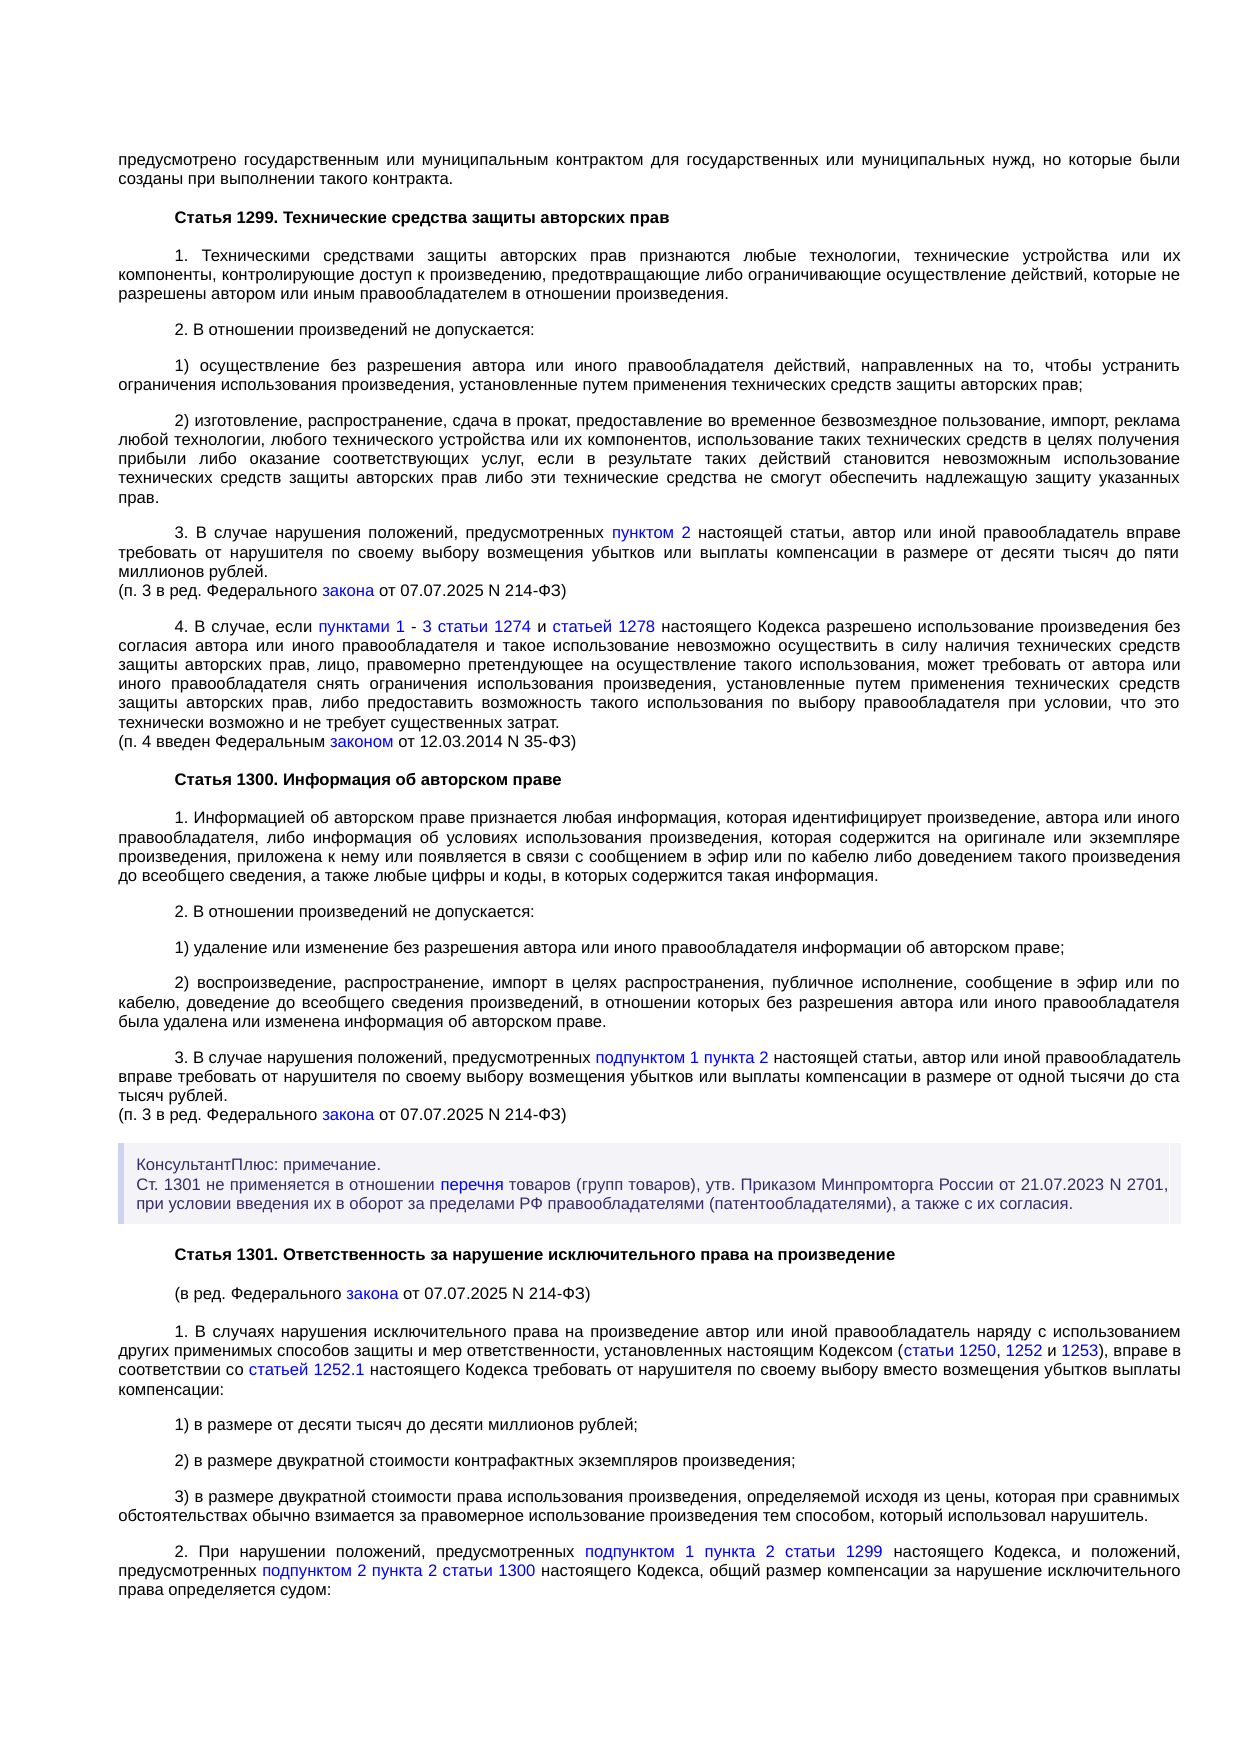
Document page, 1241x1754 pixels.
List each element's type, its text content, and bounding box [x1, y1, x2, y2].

text 1. В случаях нарушения исключительного права на произведение автор или иной правообладатель наряду с использованием других применимых способов защиты и мер ответственности, установленных настоящим Кодексом (статьи 1250, 1252 и 1253), вправе в соответствии со статьей 1252.1 настоящего Кодекса требовать от нарушителя по своему выбору вместо возмещения убытков выплаты компенсации: [118, 1322, 1181, 1398]
text 1) осуществление без разрешения автора или иного правообладателя действий, направленных на то, чтобы устранить ограничения использования произведения, установленные путем применения технических средств защиты авторских прав; [118, 356, 1181, 394]
text (п. 4 введен Федеральным законом от 12.03.2014 N 35-ФЗ) [118, 732, 1181, 751]
text 2. В отношении произведений не допускается: [118, 902, 1181, 921]
subtitle Статья 1300. Информация об авторском праве [118, 770, 1181, 789]
text 2) воспроизведение, распространение, импорт в целях распространения, публичное исполнение, сообщение в эфир или по кабелю, доведение до всеобщего сведения произведений, в отношении которых без разрешения автора или иного правообладателя была удалена или изменена информация об авторском праве. [118, 973, 1181, 1031]
text (п. 3 в ред. Федерального закона от 07.07.2025 N 214-ФЗ) [118, 581, 1181, 600]
text 1) удаление или изменение без разрешения автора или иного правообладателя информации об авторском праве; [118, 937, 1181, 957]
text (в ред. Федерального закона от 07.07.2025 N 214-ФЗ) [118, 1283, 1181, 1303]
text 3) в размере двукратной стоимости права использования произведения, определяемой исходя из цены, которая при сравнимых обстоятельствах обычно взимается за правомерное использование произведения тем способом, который использовал нарушитель. [118, 1487, 1181, 1525]
table_header [124, 1143, 136, 1224]
text 3. В случае нарушения положений, предусмотренных пунктом 2 настоящей статьи, автор или иной правообладатель вправе требовать от нарушителя по своему выбору возмещения убытков или выплаты компенсации в размере от десяти тысяч до пяти миллионов рублей. [118, 523, 1181, 581]
text предусмотрено государственным или муниципальным контрактом для государственных или муниципальных нужд, но которые были созданы при выполнении такого контракта. [118, 150, 1181, 188]
subtitle Статья 1301. Ответственность за нарушение исключительного права на произведение [118, 1245, 1181, 1264]
text 1. Информацией об авторском праве признается любая информация, которая идентифицирует произведение, автора или иного правообладателя, либо информация об условиях использования произведения, которая содержится на оригинале или экземпляре произведения, приложена к нему или появляется в связи с сообщением в эфир или по кабелю либо доведением такого произведения до всеобщего сведения, а также любые цифры и коды, в которых содержится такая информация. [118, 808, 1181, 885]
text 4. В случае, если пунктами 1 - 3 статьи 1274 и статьей 1278 настоящего Кодекса разрешено использование произведения без согласия автора или иного правообладателя и такое использование невозможно осуществить в силу наличия технических средств защиты авторских прав, лицо, правомерно претендующее на осуществление такого использования, может требовать от автора или иного правообладателя снять ограничения использования произведения, установленные путем применения технических средств защиты авторских прав, либо предоставить возможность такого использования по выбору правообладателя при условии, что это технически возможно и не требует существенных затрат. [118, 617, 1181, 732]
subtitle Статья 1299. Технические средства защиты авторских прав [118, 207, 1181, 227]
text 2. В отношении произведений не допускается: [118, 320, 1181, 339]
table_header КонсультантПлюс: примечание. Ст. 1301 не применяется в отношении перечня товаров (групп товаров), утв. Приказом Минпромторга России от 21.07.2023 N 2701, при условии введения их в оборот за пределами РФ правообладателями (патентообладателями), а также с их согласия. [136, 1143, 1169, 1224]
text 1) в размере от десяти тысяч до десяти миллионов рублей; [118, 1415, 1181, 1434]
table_header [1170, 1143, 1181, 1224]
text 2) в размере двукратной стоимости контрафактных экземпляров произведения; [118, 1451, 1181, 1470]
text 2) изготовление, распространение, сдача в прокат, предоставление во временное безвозмездное пользование, импорт, реклама любой технологии, любого технического устройства или их компонентов, использование таких технических средств в целях получения прибыли либо оказание соответствующих услуг, если в результате таких действий становится невозможным использование технических средств защиты авторских прав либо эти технические средства не смогут обеспечить надлежащую защиту указанных прав. [118, 411, 1181, 507]
table_header [118, 1143, 124, 1224]
text (п. 3 в ред. Федерального закона от 07.07.2025 N 214-ФЗ) [118, 1105, 1181, 1124]
text 3. В случае нарушения положений, предусмотренных подпунктом 1 пункта 2 настоящей статьи, автор или иной правообладатель вправе требовать от нарушителя по своему выбору возмещения убытков или выплаты компенсации в размере от одной тысячи до ста тысяч рублей. [118, 1047, 1181, 1105]
text 2. При нарушении положений, предусмотренных подпунктом 1 пункта 2 статьи 1299 настоящего Кодекса, и положений, предусмотренных подпунктом 2 пункта 2 статьи 1300 настоящего Кодекса, общий размер компенсации за нарушение исключительного права определяется судом: [118, 1542, 1181, 1599]
text 1. Техническими средствами защиты авторских прав признаются любые технологии, технические устройства или их компоненты, контролирующие доступ к произведению, предотвращающие либо ограничивающие осуществление действий, которые не разрешены автором или иным правообладателем в отношении произведения. [118, 246, 1181, 303]
